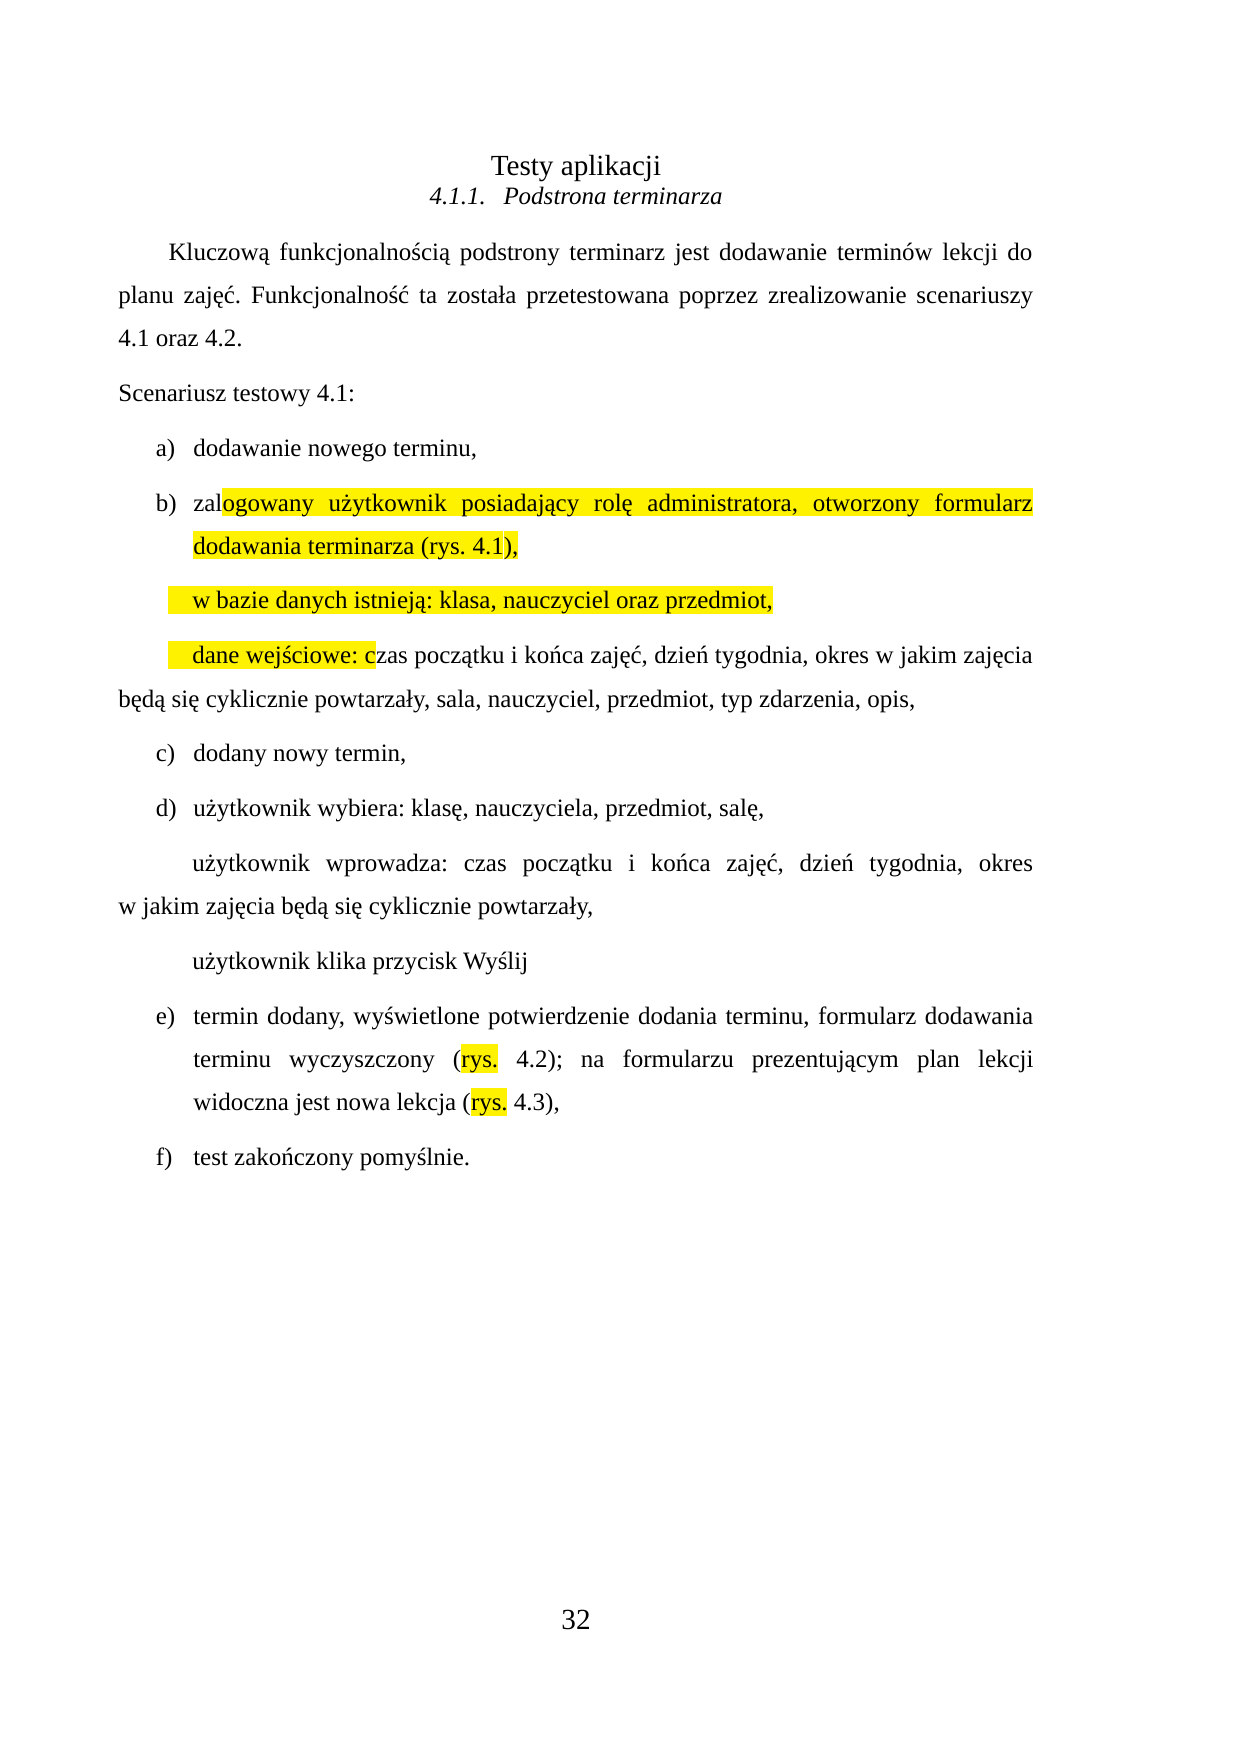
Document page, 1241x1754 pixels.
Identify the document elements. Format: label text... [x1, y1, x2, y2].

text Kluczową funkcjonalnością podstrony terminarz jest dodawanie terminów lekcji do planu zajęć. Funkcjonalność ta została przetestowana poprzez zrealizowanie scenariuszy 4.1 oraz 4.2. [118, 237, 1033, 352]
text użytkownik wprowadza: czas początku i końca zajęć, dzień tygodnia, okres w jakim zajęcia będą się cyklicznie powtarzały, [118, 848, 1033, 920]
list test zakończony pomyślnie. [156, 1142, 1033, 1171]
list zalogowany użytkownik posiadający rolę administratora, otworzony formularz dodawania terminarza (rys. 4.1), [156, 488, 1033, 559]
list dodawanie nowego terminu, [156, 433, 1033, 461]
subtitle Podstrona terminarza [118, 181, 1033, 210]
list dodany nowy termin, [156, 738, 1033, 767]
text w bazie danych istnieją: klasa, nauczyciel oraz przedmiot, [118, 586, 1033, 614]
text dane wejściowe: czas początku i końca zajęć, dzień tygodnia, okres w jakim zajęcia będą się cyklicznie powtarzały, sala, nauczyciel, przedmiot, typ zdarzenia, opis, [118, 641, 1033, 712]
text użytkownik klika przycisk Wyślij [118, 946, 1033, 975]
list użytkownik wybiera: klasę, nauczyciela, przedmiot, salę, [156, 793, 1033, 822]
list termin dodany, wyświetlone potwierdzenie dodania terminu, formularz dodawania terminu wyczyszczony (rys. 4.2); na formularzu prezentującym plan lekcji widoczna jest nowa lekcja (rys. 4.3), [156, 1001, 1033, 1116]
text Scenariusz testowy 4.1: [118, 378, 1033, 407]
